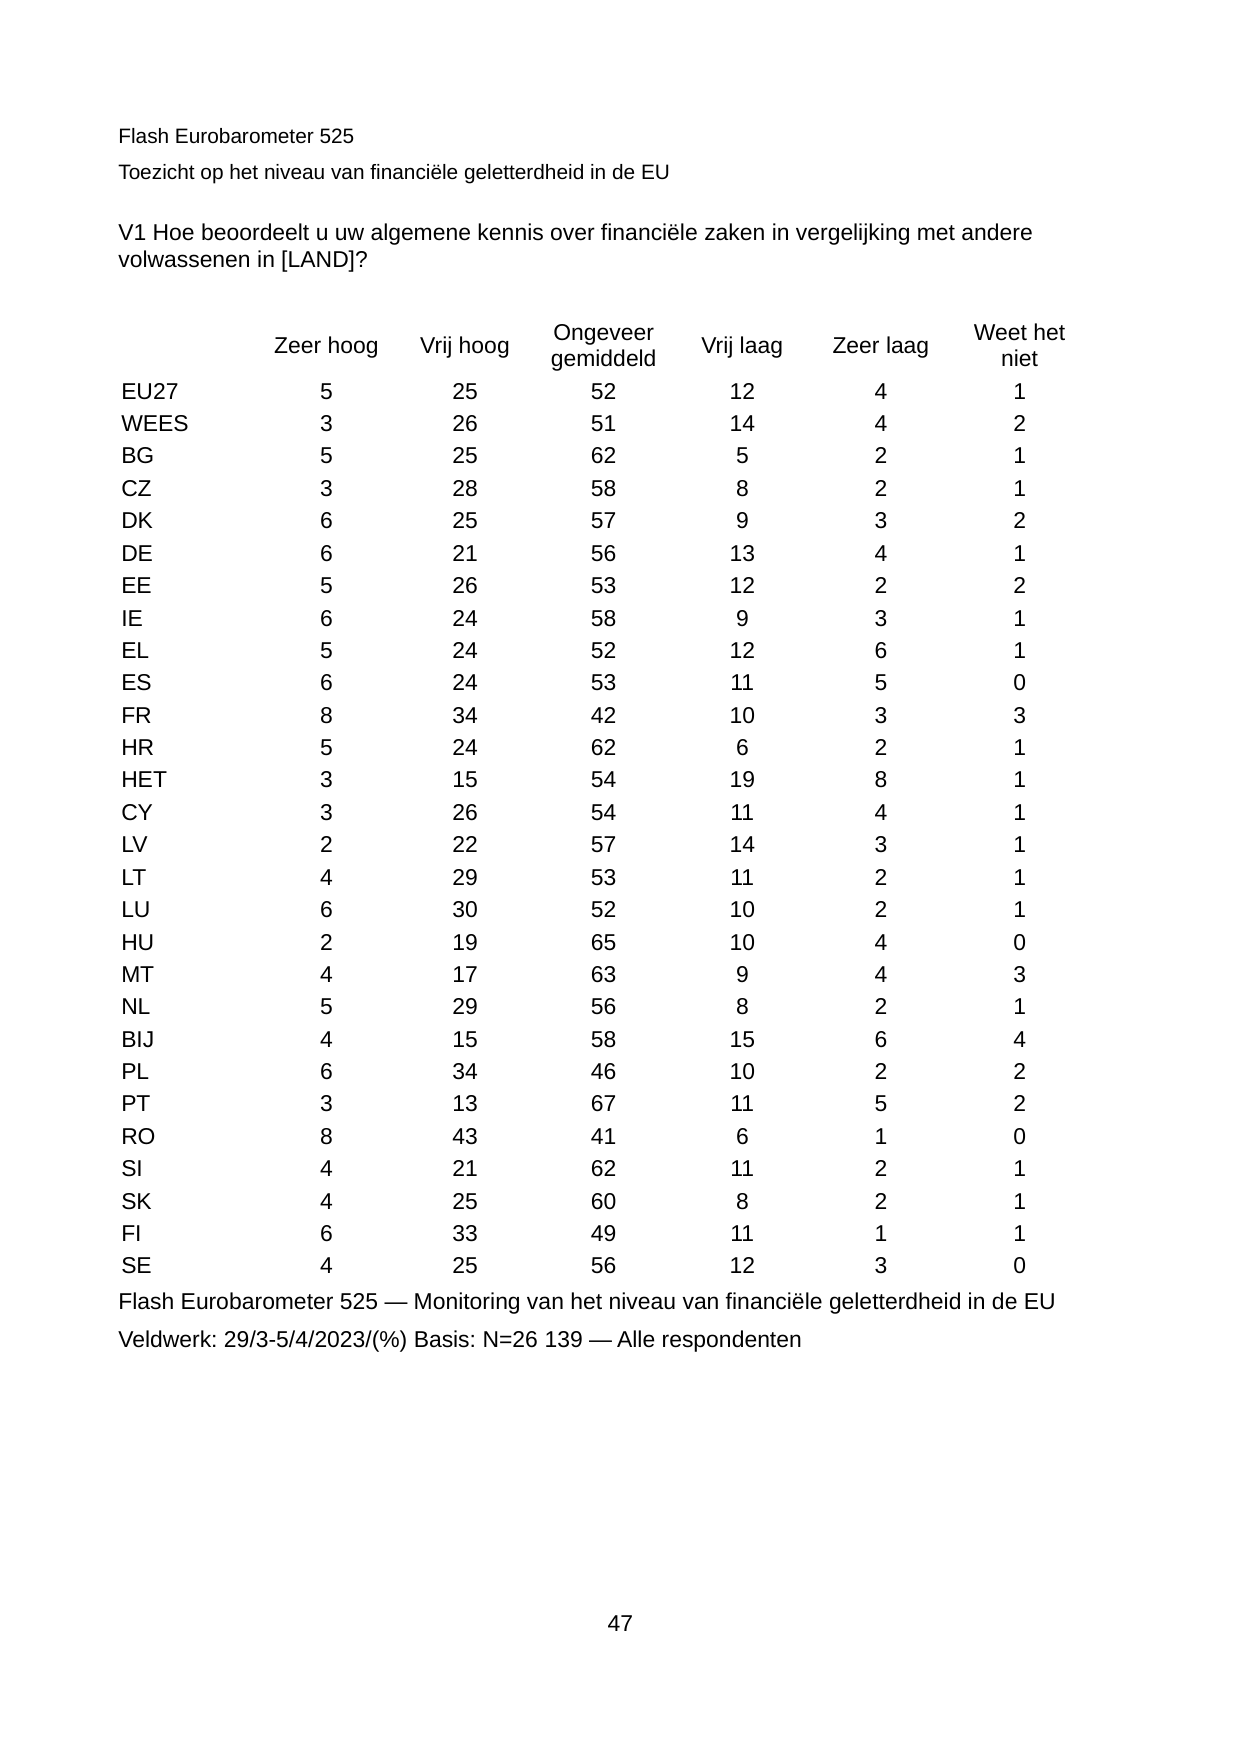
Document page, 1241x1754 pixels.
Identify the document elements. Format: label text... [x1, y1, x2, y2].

table_cell 5 [257, 375, 395, 407]
table_cell 15 [395, 764, 534, 796]
table_cell 3 [811, 601, 950, 634]
table_cell 5 [257, 569, 395, 601]
table_cell 5 [257, 990, 395, 1023]
table_cell FI [118, 1217, 257, 1249]
table_cell 54 [534, 796, 673, 828]
table_cell PT [118, 1088, 257, 1120]
table_cell 4 [811, 375, 950, 407]
table_cell 3 [257, 764, 395, 796]
table_cell 2 [811, 440, 950, 472]
table_cell 5 [811, 1088, 950, 1120]
table_cell 6 [257, 504, 395, 537]
table_cell EL [118, 634, 257, 666]
table_cell 30 [395, 893, 534, 925]
table_cell 1 [950, 1152, 1089, 1184]
table_cell 2 [950, 1088, 1089, 1120]
table_cell 58 [534, 472, 673, 504]
table_cell 14 [673, 828, 811, 861]
table_header Weet het niet [950, 316, 1089, 375]
table_cell 6 [811, 634, 950, 666]
table_cell 63 [534, 958, 673, 990]
table_cell 1 [950, 601, 1089, 634]
table_cell 65 [534, 925, 673, 958]
table_cell 2 [257, 828, 395, 861]
table_cell SE [118, 1249, 257, 1282]
table_cell 1 [950, 828, 1089, 861]
table_cell 2 [811, 861, 950, 893]
table_cell 11 [673, 796, 811, 828]
table_cell 11 [673, 861, 811, 893]
table_cell 1 [950, 537, 1089, 569]
table_cell 6 [257, 1055, 395, 1087]
table_cell 58 [534, 1023, 673, 1055]
table_cell 3 [811, 699, 950, 731]
table_cell 1 [811, 1120, 950, 1152]
table_cell 6 [673, 1120, 811, 1152]
table_cell 24 [395, 601, 534, 634]
table_cell 4 [257, 1152, 395, 1184]
table_cell 5 [811, 666, 950, 699]
table_cell 53 [534, 861, 673, 893]
table_cell 0 [950, 666, 1089, 699]
table_cell 9 [673, 504, 811, 537]
table_cell 12 [673, 1249, 811, 1282]
table_cell 57 [534, 504, 673, 537]
table_cell 1 [950, 764, 1089, 796]
table_cell RO [118, 1120, 257, 1152]
table_cell EU27 [118, 375, 257, 407]
table_cell EE [118, 569, 257, 601]
text V1 Hoe beoordeelt u uw algemene kennis over financiële zaken in vergelijking met andere volwassenen in [LAND]? [118, 219, 1122, 272]
table_cell 25 [395, 504, 534, 537]
table_cell 5 [257, 731, 395, 763]
table_cell 0 [950, 1249, 1089, 1282]
table_cell 26 [395, 796, 534, 828]
table_cell 24 [395, 731, 534, 763]
table_header Vrij laag [673, 316, 811, 375]
table_header [118, 316, 257, 375]
table_cell 52 [534, 634, 673, 666]
table_cell 3 [811, 504, 950, 537]
table_cell 56 [534, 990, 673, 1023]
table_cell 53 [534, 569, 673, 601]
table_cell 6 [257, 601, 395, 634]
table_cell 8 [257, 699, 395, 731]
table_cell 6 [257, 893, 395, 925]
table_cell 53 [534, 666, 673, 699]
table_cell 8 [673, 472, 811, 504]
table_cell 62 [534, 731, 673, 763]
table_cell 1 [950, 796, 1089, 828]
table_cell 34 [395, 699, 534, 731]
table_cell 8 [673, 1185, 811, 1217]
table_cell CZ [118, 472, 257, 504]
table_cell 25 [395, 1249, 534, 1282]
table_header Zeer hoog [257, 316, 395, 375]
table_cell 2 [811, 472, 950, 504]
table_cell 2 [811, 1152, 950, 1184]
table_cell 11 [673, 1217, 811, 1249]
table_cell 4 [257, 1185, 395, 1217]
table_cell 4 [257, 1023, 395, 1055]
table_cell LT [118, 861, 257, 893]
table_cell 5 [257, 440, 395, 472]
table_cell 1 [950, 375, 1089, 407]
table_cell 1 [950, 861, 1089, 893]
table_cell 21 [395, 537, 534, 569]
table_cell 26 [395, 407, 534, 439]
table_cell 6 [811, 1023, 950, 1055]
table_cell 1 [950, 893, 1089, 925]
table_cell 2 [811, 569, 950, 601]
table_cell 4 [950, 1023, 1089, 1055]
table_cell 29 [395, 990, 534, 1023]
table_cell 5 [257, 634, 395, 666]
table_cell 1 [950, 731, 1089, 763]
table_cell 2 [950, 569, 1089, 601]
table_cell 1 [950, 472, 1089, 504]
table_cell 0 [950, 1120, 1089, 1152]
table_cell 4 [811, 925, 950, 958]
table_cell 25 [395, 375, 534, 407]
table_cell 15 [673, 1023, 811, 1055]
table_cell 24 [395, 634, 534, 666]
table_cell 54 [534, 764, 673, 796]
table_cell 1 [950, 1217, 1089, 1249]
table_cell 0 [950, 925, 1089, 958]
table_cell 12 [673, 569, 811, 601]
table_cell 3 [950, 958, 1089, 990]
table_cell 11 [673, 1088, 811, 1120]
table_cell 8 [673, 990, 811, 1023]
table_cell 9 [673, 601, 811, 634]
table_cell 42 [534, 699, 673, 731]
table_cell 28 [395, 472, 534, 504]
table_cell 3 [811, 1249, 950, 1282]
table_cell HET [118, 764, 257, 796]
table_cell 6 [257, 666, 395, 699]
table_cell NL [118, 990, 257, 1023]
table_cell 2 [950, 504, 1089, 537]
table_cell 43 [395, 1120, 534, 1152]
table_cell 46 [534, 1055, 673, 1087]
table_cell 2 [811, 1055, 950, 1087]
table_cell 10 [673, 893, 811, 925]
table_cell 19 [673, 764, 811, 796]
table_cell 4 [811, 958, 950, 990]
table_cell 2 [950, 1055, 1089, 1087]
table_cell 3 [257, 1088, 395, 1120]
table_header Ongeveer gemiddeld [534, 316, 673, 375]
table_cell 11 [673, 1152, 811, 1184]
table_cell 1 [950, 1185, 1089, 1217]
table_cell 6 [673, 731, 811, 763]
table_cell DK [118, 504, 257, 537]
table_cell 8 [257, 1120, 395, 1152]
table_cell 2 [257, 925, 395, 958]
table_cell IE [118, 601, 257, 634]
table_cell 2 [950, 407, 1089, 439]
text Flash Eurobarometer 525 — Monitoring van het niveau van financiële geletterdheid in de EU [118, 1288, 1122, 1314]
table_cell PL [118, 1055, 257, 1087]
table_cell 4 [257, 1249, 395, 1282]
table_cell 13 [395, 1088, 534, 1120]
table_cell 10 [673, 925, 811, 958]
table_cell 1 [950, 440, 1089, 472]
table_cell HR [118, 731, 257, 763]
table_cell 17 [395, 958, 534, 990]
table_cell 5 [673, 440, 811, 472]
table_cell SI [118, 1152, 257, 1184]
table_cell 3 [257, 407, 395, 439]
table_cell 34 [395, 1055, 534, 1087]
table_cell 29 [395, 861, 534, 893]
table_cell BIJ [118, 1023, 257, 1055]
table_cell CY [118, 796, 257, 828]
table_cell 9 [673, 958, 811, 990]
table_header Zeer laag [811, 316, 950, 375]
table_cell 2 [811, 893, 950, 925]
table_cell DE [118, 537, 257, 569]
table_cell 12 [673, 375, 811, 407]
table_cell 21 [395, 1152, 534, 1184]
table_cell MT [118, 958, 257, 990]
table_cell 13 [673, 537, 811, 569]
table_cell 8 [811, 764, 950, 796]
table_cell 10 [673, 699, 811, 731]
table_cell 52 [534, 893, 673, 925]
table_cell 6 [257, 537, 395, 569]
table_cell 4 [257, 861, 395, 893]
table_cell 15 [395, 1023, 534, 1055]
table_cell 33 [395, 1217, 534, 1249]
table_cell LV [118, 828, 257, 861]
table_cell 2 [811, 731, 950, 763]
table_cell 12 [673, 634, 811, 666]
table_cell 2 [811, 990, 950, 1023]
table_cell 49 [534, 1217, 673, 1249]
table_cell WEES [118, 407, 257, 439]
table_cell 10 [673, 1055, 811, 1087]
table_cell 62 [534, 1152, 673, 1184]
table_cell BG [118, 440, 257, 472]
table_cell FR [118, 699, 257, 731]
table_cell 56 [534, 537, 673, 569]
table_cell 4 [257, 958, 395, 990]
table_cell 3 [950, 699, 1089, 731]
table_cell 1 [811, 1217, 950, 1249]
table_cell 26 [395, 569, 534, 601]
table_cell 60 [534, 1185, 673, 1217]
table_cell 2 [811, 1185, 950, 1217]
table_cell 3 [257, 472, 395, 504]
table_cell 3 [811, 828, 950, 861]
table_cell 1 [950, 634, 1089, 666]
table_cell 57 [534, 828, 673, 861]
text Veldwerk: 29/3-5/4/2023/(%) Basis: N=26 139 — Alle respondenten [118, 1326, 1122, 1352]
table_cell LU [118, 893, 257, 925]
table_cell 6 [257, 1217, 395, 1249]
table_cell 4 [811, 537, 950, 569]
table_cell SK [118, 1185, 257, 1217]
table_cell 24 [395, 666, 534, 699]
table_cell ES [118, 666, 257, 699]
table_cell 1 [950, 990, 1089, 1023]
table_cell 25 [395, 440, 534, 472]
table_cell 67 [534, 1088, 673, 1120]
table_cell 11 [673, 666, 811, 699]
table_cell 58 [534, 601, 673, 634]
table_cell HU [118, 925, 257, 958]
table_cell 62 [534, 440, 673, 472]
table_cell 52 [534, 375, 673, 407]
table_cell 14 [673, 407, 811, 439]
table_cell 4 [811, 796, 950, 828]
table_cell 41 [534, 1120, 673, 1152]
table_cell 51 [534, 407, 673, 439]
table_cell 25 [395, 1185, 534, 1217]
table_cell 19 [395, 925, 534, 958]
table_cell 4 [811, 407, 950, 439]
table_cell 22 [395, 828, 534, 861]
table_cell 56 [534, 1249, 673, 1282]
table_header Vrij hoog [395, 316, 534, 375]
table_cell 3 [257, 796, 395, 828]
